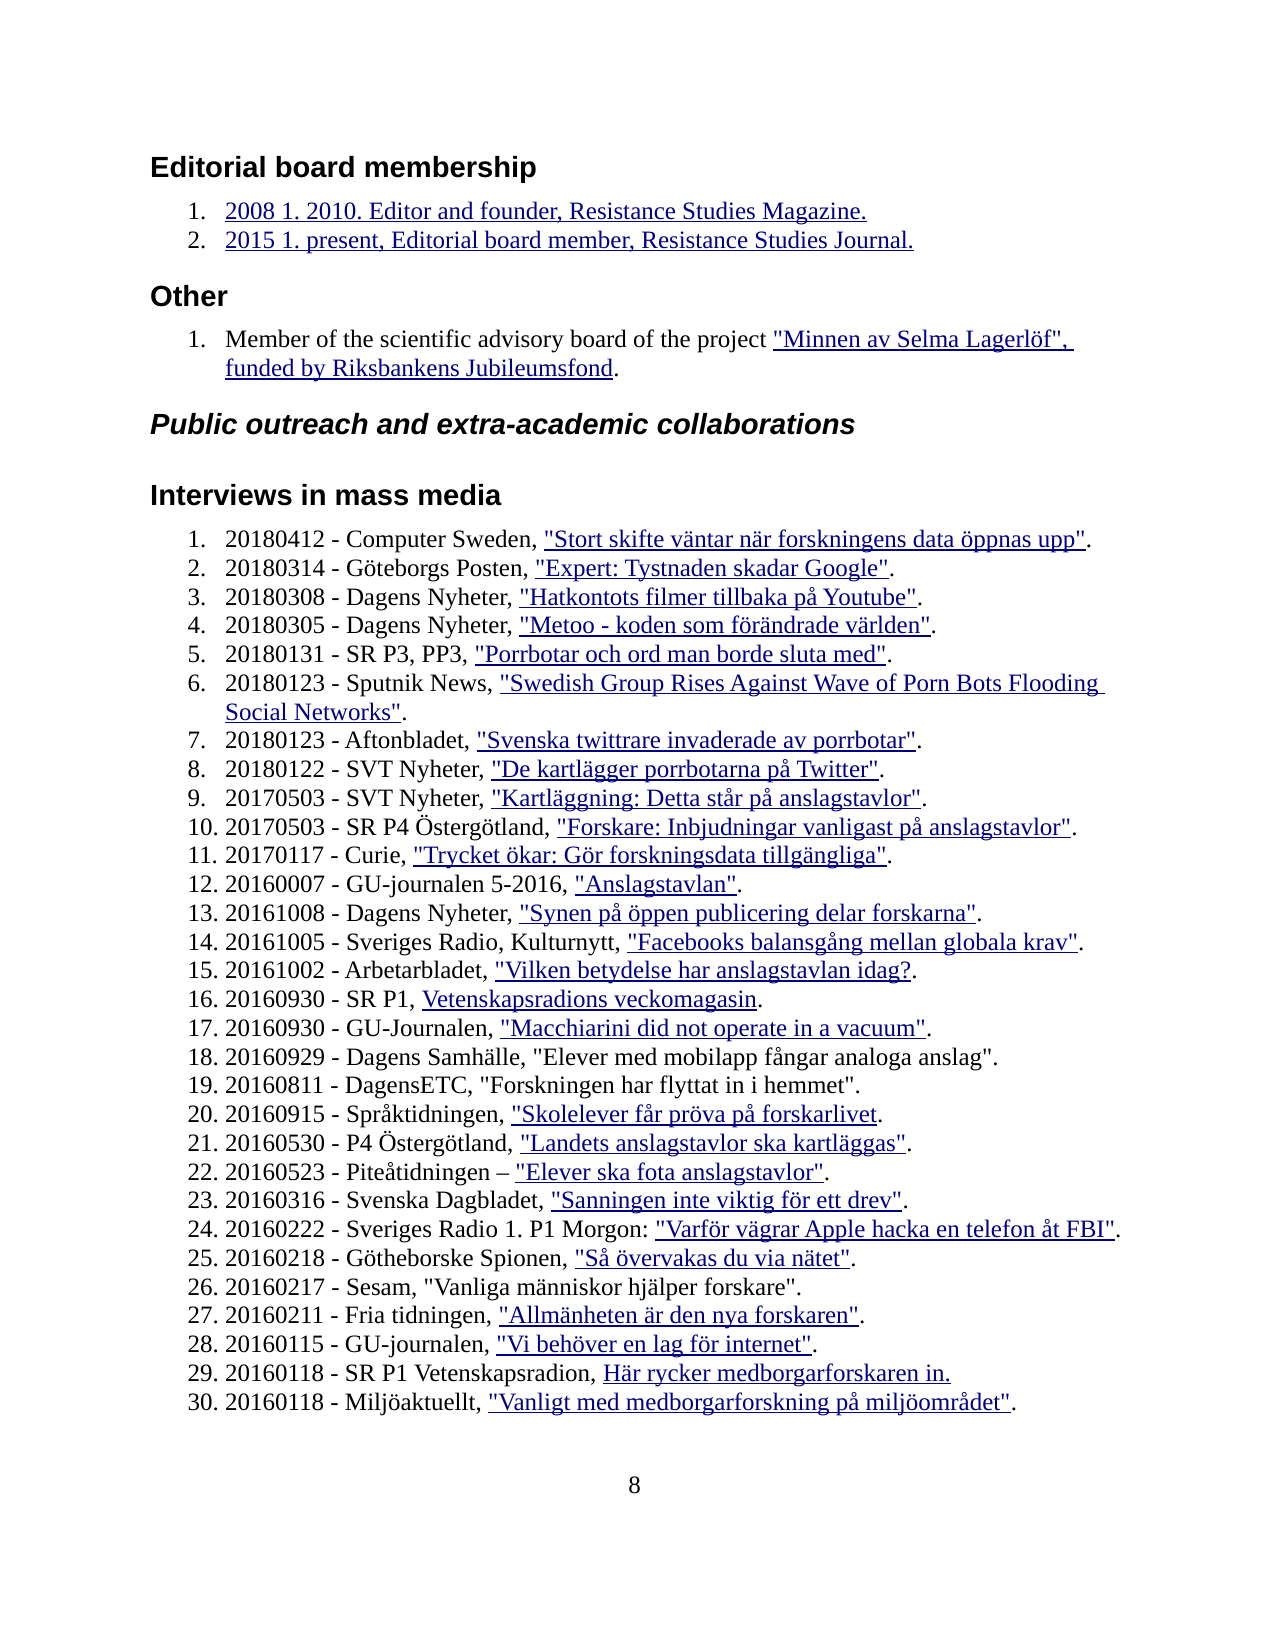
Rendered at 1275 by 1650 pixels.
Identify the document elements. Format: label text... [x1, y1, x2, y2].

list 20160915 - Språktidningen, "Skolelever får pröva på forskarlivet. [187, 1099, 1125, 1128]
list 20161002 - Arbetarbladet, "Vilken betydelse har anslagstavlan idag?. [187, 955, 1125, 984]
list 20180123 - Sputnik News, "Swedish Group Rises Against Wave of Porn Bots Flooding Social Networks". [187, 668, 1125, 725]
list 20170117 - Curie, "Trycket ökar: Gör forskningsdata tillgängliga". [187, 840, 1125, 869]
list 20180123 - Aftonbladet, "Svenska twittrare invaderade av porrbotar". [187, 725, 1125, 754]
list 2008 1. 2010. Editor and founder, Resistance Studies Magazine. [187, 196, 1125, 225]
list 20180314 - Göteborgs Posten, "Expert: Tystnaden skadar Google". [187, 553, 1125, 582]
list 20160211 - Fria tidningen, "Allmänheten är den nya forskaren". [187, 1300, 1125, 1329]
subtitle Editorial board membership [150, 150, 1125, 183]
list 20170503 - SR P4 Östergötland, "Forskare: Inbjudningar vanligast på anslagstavlor". [187, 812, 1125, 840]
list 20160930 - SR P1, Vetenskapsradions veckomagasin. [187, 984, 1125, 1013]
list 20160316 - Svenska Dagbladet, "Sanningen inte viktig för ett drev". [187, 1185, 1125, 1214]
list 20180122 - SVT Nyheter, "De kartlägger porrbotarna på Twitter". [187, 754, 1125, 783]
list 20160530 - P4 Östergötland, "Landets anslagstavlor ska kartläggas". [187, 1128, 1125, 1157]
list 20170503 - SVT Nyheter, "Kartläggning: Detta står på anslagstavlor". [187, 783, 1125, 812]
list 20160118 - Miljöaktuellt, "Vanligt med medborgarforskning på miljöområdet". [187, 1387, 1125, 1415]
list 20180412 - Computer Sweden, "Stort skifte väntar när forskningens data öppnas upp". [187, 524, 1125, 553]
list 20161005 - Sveriges Radio, Kulturnytt, "Facebooks balansgång mellan globala krav". [187, 927, 1125, 955]
list 20160007 - GU-journalen 5-2016, "Anslagstavlan". [187, 869, 1125, 898]
list 20160930 - GU-Journalen, "Macchiarini did not operate in a vacuum". [187, 1013, 1125, 1042]
list 20161008 - Dagens Nyheter, "Synen på öppen publicering delar forskarna". [187, 898, 1125, 927]
list 20160811 - DagensETC, "Forskningen har flyttat in i hemmet". [187, 1070, 1125, 1099]
list 20160222 - Sveriges Radio 1. P1 Morgon: "Varför vägrar Apple hacka en telefon åt FBI". [187, 1214, 1125, 1243]
list 20180305 - Dagens Nyheter, "Metoo - koden som förändrade världen". [187, 610, 1125, 639]
list 20160929 - Dagens Samhälle, "Elever med mobilapp fångar analoga anslag". [187, 1042, 1125, 1070]
list 2015 1. present, Editorial board member, Resistance Studies Journal. [187, 225, 1125, 253]
list 20180131 - SR P3, PP3, "Porrbotar och ord man borde sluta med". [187, 639, 1125, 668]
list 20180308 - Dagens Nyheter, "Hatkontots filmer tillbaka på Youtube". [187, 582, 1125, 610]
list Member of the scientific advisory board of the project "Minnen av Selma Lagerlöf", funded by Riksbankens Jubileumsfond. [187, 324, 1125, 382]
list 20160218 - Götheborske Spionen, "Så övervakas du via nätet". [187, 1243, 1125, 1272]
list 20160523 - Piteåtidningen – "Elever ska fota anslagstavlor". [187, 1157, 1125, 1185]
list 20160118 - SR P1 Vetenskapsradion, Här rycker medborgarforskaren in. [187, 1358, 1125, 1387]
subtitle Public outreach and extra-academic collaborations [150, 407, 1125, 441]
subtitle Interviews in mass media [150, 478, 1125, 512]
subtitle Other [150, 278, 1125, 312]
list 20160115 - GU-journalen, "Vi behöver en lag för internet". [187, 1329, 1125, 1358]
list 20160217 - Sesam, "Vanliga människor hjälper forskare". [187, 1272, 1125, 1300]
